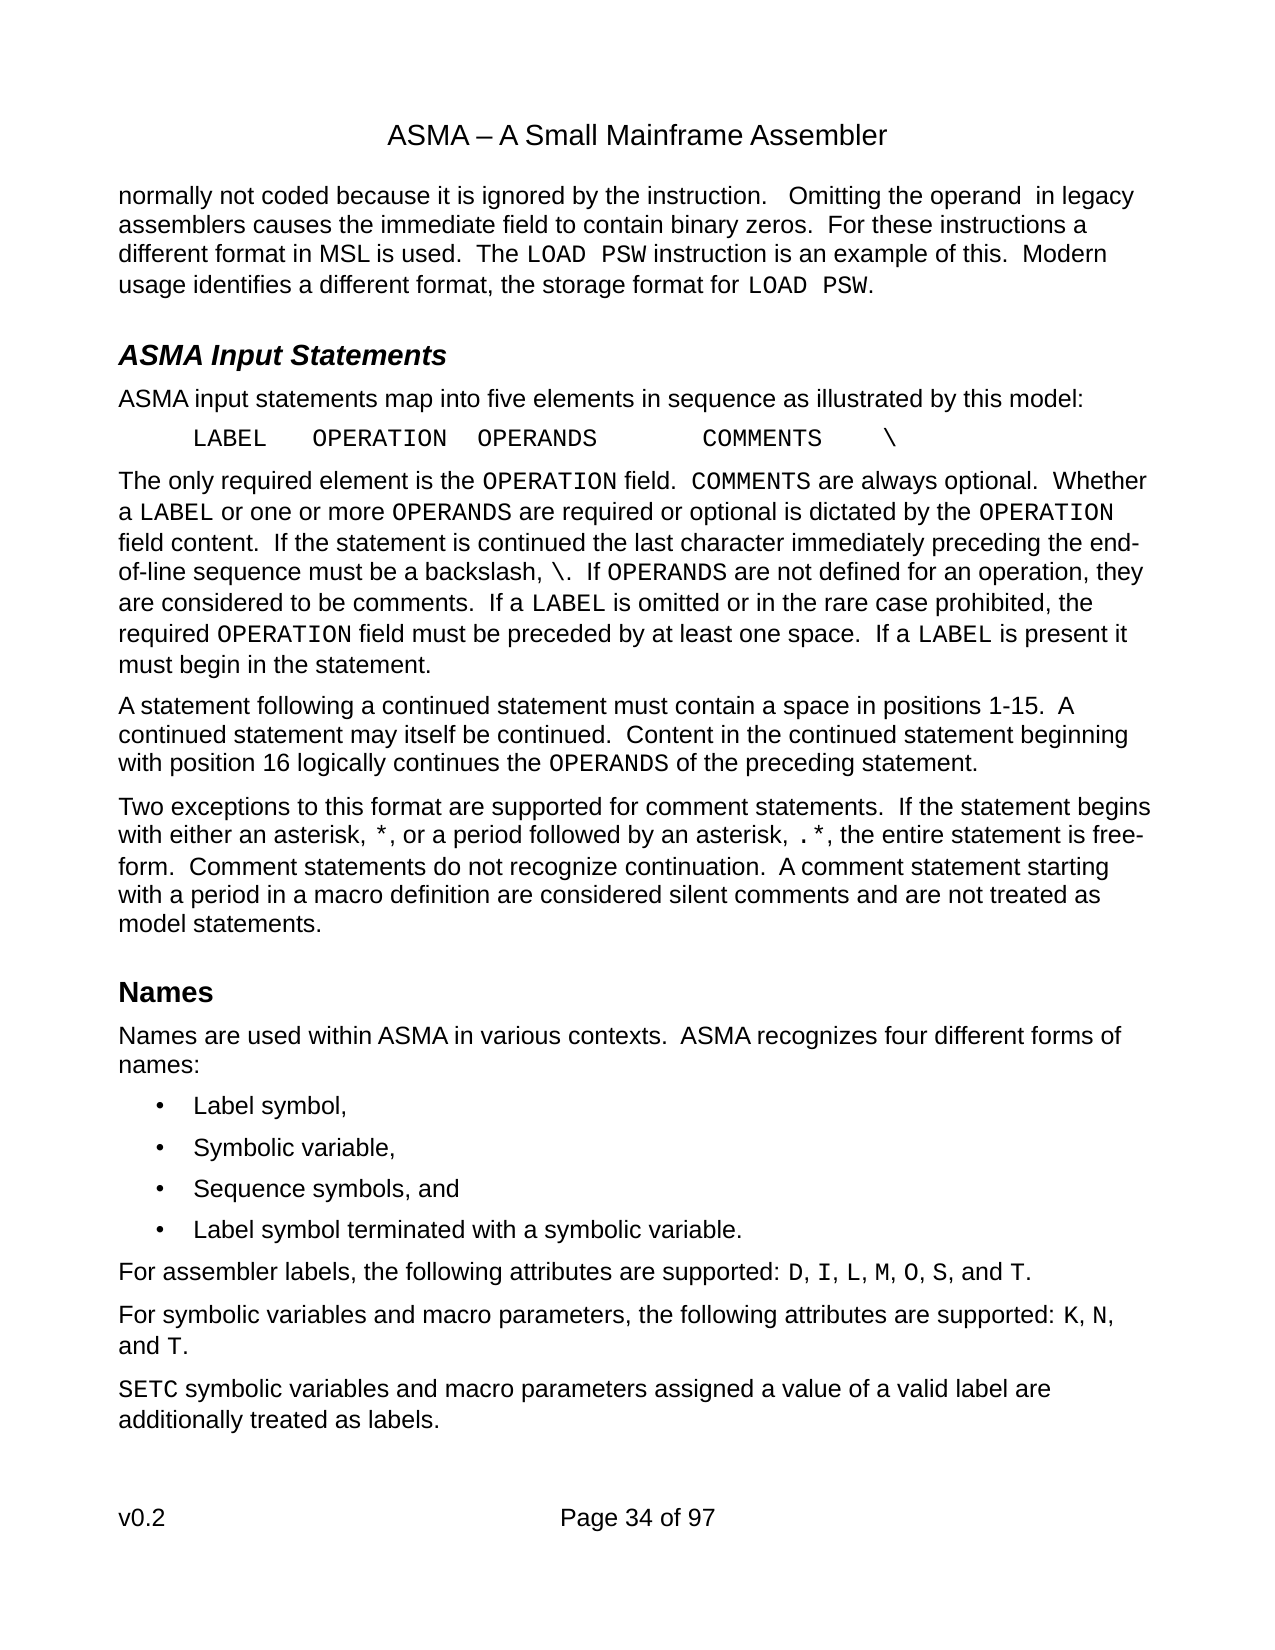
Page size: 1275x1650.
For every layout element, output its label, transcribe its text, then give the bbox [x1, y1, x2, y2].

text ASMA input statements map into five elements in sequence as illustrated by this model: [118, 384, 1157, 413]
text SETC symbolic variables and macro parameters assigned a value of a valid label are additionally treated as labels. [118, 1374, 1157, 1434]
text Names are used within ASMA in various contexts. ASMA recognizes four different forms of names: [118, 1021, 1157, 1079]
text Two exceptions to this format are supported for comment statements. If the statement begins with either an asterisk, *, or a period followed by an asterisk, .*, the entire statement is free-form. Comment statements do not recognize continuation. A comment statement starting with a period in a macro definition are considered silent comments and are not treated as model statements. [118, 792, 1157, 938]
text normally not coded because it is ignored by the instruction. Omitting the operand in legacy assemblers causes the immediate field to contain binary zeros. For these instructions a different format in MSL is used. The LOAD PSW instruction is an example of this. Modern usage identifies a different format, the storage format for LOAD PSW. [118, 181, 1157, 301]
text For symbolic variables and macro parameters, the following attributes are supported: K, N, and T. [118, 1300, 1157, 1362]
list Label symbol, [156, 1091, 1157, 1120]
subtitle ASMA Input Statements [118, 338, 1157, 372]
list Label symbol terminated with a symbolic variable. [156, 1215, 1157, 1244]
text A statement following a continued statement must contain a space in positions 1-15. A continued statement may itself be continued. Content in the continued statement beginning with position 16 logically continues the OPERANDS of the preceding statement. [118, 691, 1157, 779]
text LABEL OPERATION OPERANDS COMMENTS \ [192, 425, 1157, 454]
list Symbolic variable, [156, 1133, 1157, 1161]
text The only required element is the OPERATION field. COMMENTS are always optional. Whether a LABEL or one or more OPERANDS are required or optional is dictated by the OPERATION field content. If the statement is continued the last character immediately preceding the end-of-line sequence must be a backslash, \. If OPERANDS are not defined for an operation, they are considered to be comments. If a LABEL is omitted or in the rare case prohibited, the required OPERATION field must be preceded by at least one space. If a LABEL is present it must begin in the statement. [118, 466, 1157, 678]
text For assembler labels, the following attributes are supported: D, I, L, M, O, S, and T. [118, 1257, 1157, 1288]
subtitle Names [118, 975, 1157, 1009]
list Sequence symbols, and [156, 1174, 1157, 1203]
